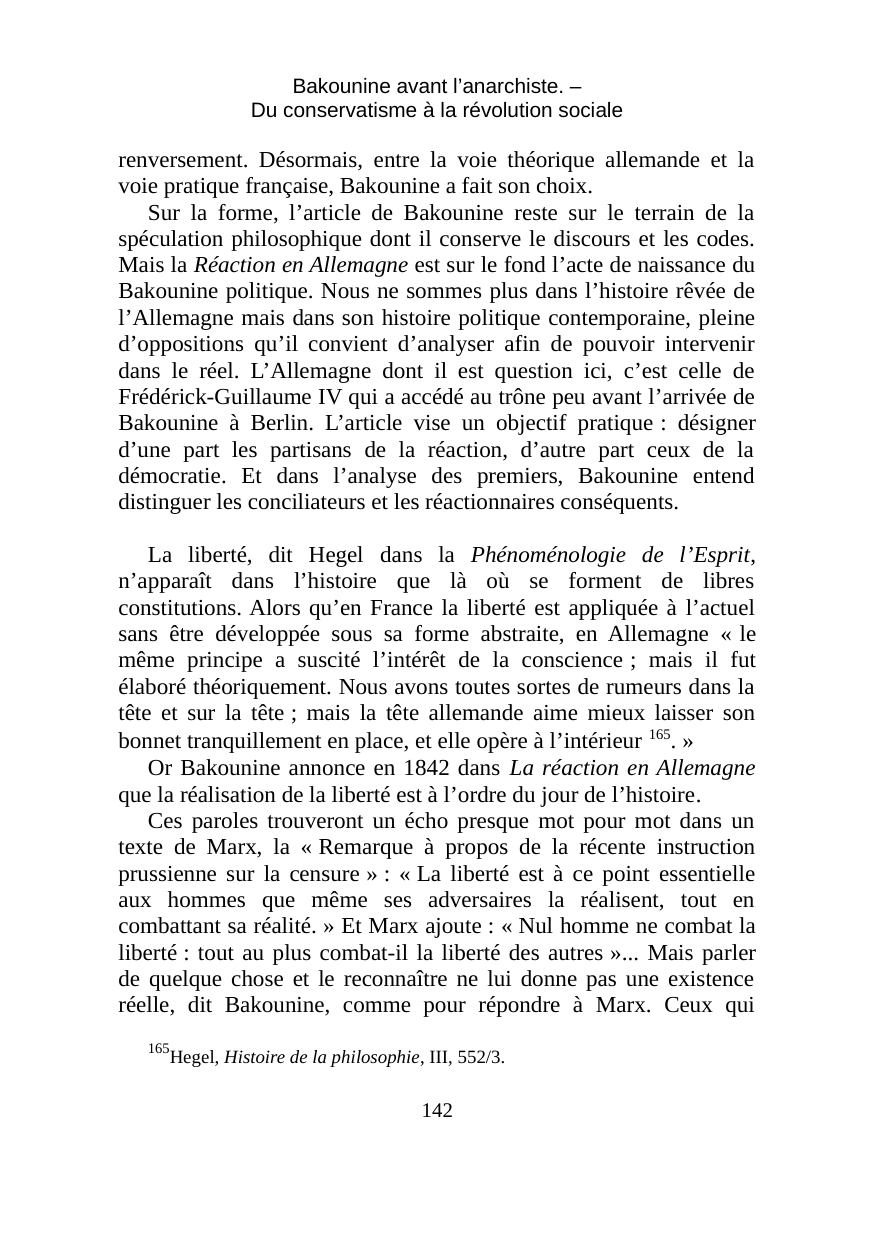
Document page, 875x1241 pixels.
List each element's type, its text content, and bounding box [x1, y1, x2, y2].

text renversement. Désormais, entre la voie théorique allemande et la voie pratique française, Bakounine a fait son choix. [118, 146, 756, 198]
text Or Bakounine annonce en 1842 dans La réaction en Allemagne que la réalisation de la liberté est à l’ordre du jour de l’histoire. [118, 754, 756, 807]
text La liberté, dit Hegel dans la Phénoménologie de l’Esprit, n’apparaît dans l’histoire que là où se forment de libres constitutions. Alors qu’en France la liberté est appliquée à l’actuel sans être développée sous sa forme abstraite, en Allemagne « le même principe a suscité l’intérêt de la conscience ; mais il fut élaboré théoriquement. Nous avons toutes sortes de rumeurs dans la tête et sur la tête ; mais la tête allemande aime mieux laisser son bonnet tranquillement en place, et elle opère à l’intérieur . » [118, 541, 756, 754]
text Ces paroles trouveront un écho presque mot pour mot dans un texte de Marx, la « Remarque à propos de la récente instruction prussienne sur la censure » : « La liberté est à ce point essentielle aux hommes que même ses adversaires la réalisent, tout en combattant sa réalité. » Et Marx ajoute : « Nul homme ne combat la liberté : tout au plus combat-il la liberté des autres »... Mais parler de quelque chose et le reconnaître ne lui donne pas une existence réelle, dit Bakounine, comme pour répondre à Marx. Ceux qui [118, 807, 756, 1018]
text Hegel, Histoire de la philosophie, III, 552/3. [118, 1040, 756, 1068]
text Sur la forme, l’article de Bakounine reste sur le terrain de la spéculation philosophique dont il conserve le discours et les codes. Mais la Réaction en Allemagne est sur le fond l’acte de naissance du Bakounine politique. Nous ne sommes plus dans l’histoire rêvée de l’Allemagne mais dans son histoire politique contemporaine, pleine d’oppositions qu’il convient d’analyser afin de pouvoir intervenir dans le réel. L’Allemagne dont il est question ici, c’est celle de Frédérick-Guillaume IV qui a accédé au trône peu avant l’arrivée de Bakounine à Berlin. L’article vise un objectif pratique : désigner d’une part les partisans de la réaction, d’autre part ceux de la démocratie. Et dans l’analyse des premiers, Bakounine entend distinguer les conciliateurs et les réactionnaires conséquents. [118, 198, 756, 515]
